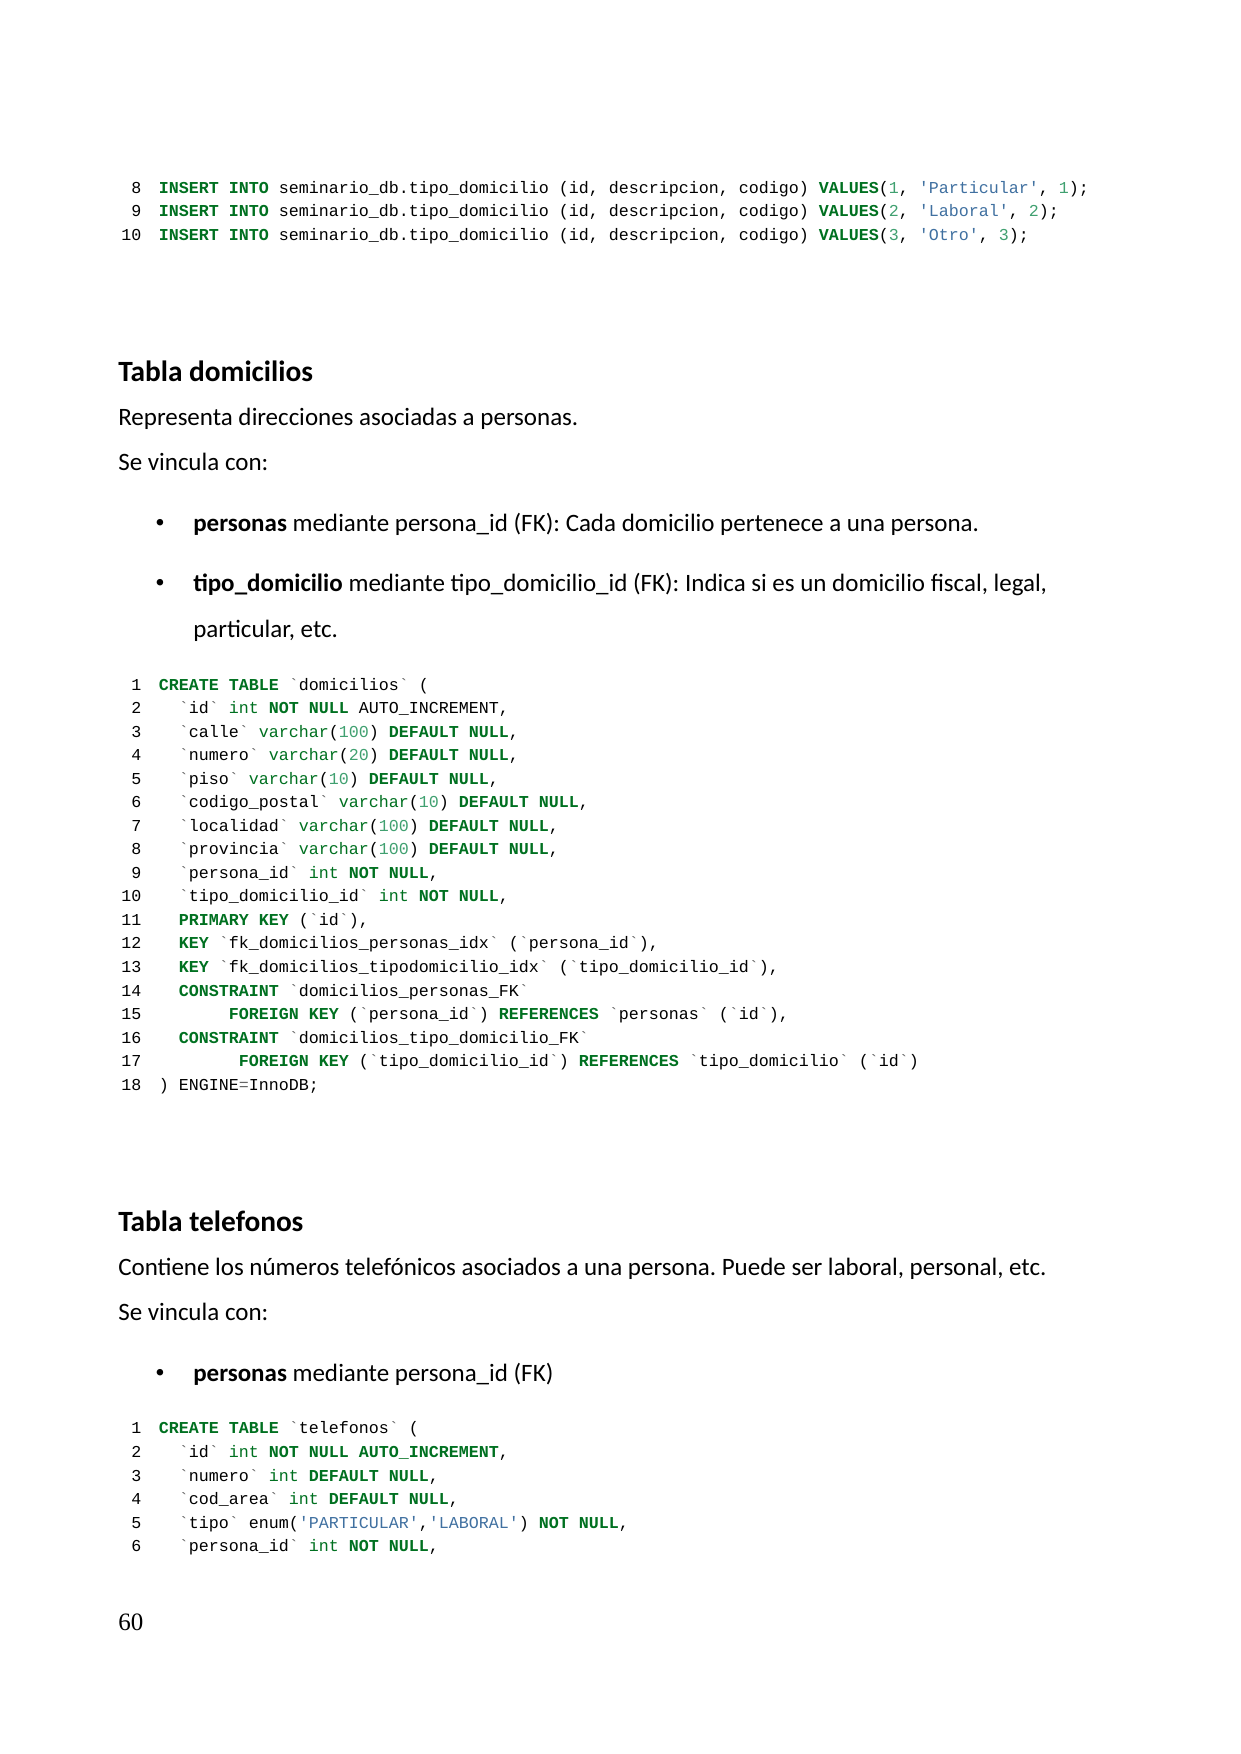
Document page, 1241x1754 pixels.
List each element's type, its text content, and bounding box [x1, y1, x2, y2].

text Contiene los números telefónicos asociados a una persona. Puede ser laboral, personal, etc. Se vincula con: [118, 1251, 1122, 1327]
table_header 1 2 3 4 5 6 [118, 1417, 156, 1559]
list personas mediante persona_id (FK) [156, 1357, 1122, 1387]
table_header INSERT INTO seminario_db.tipo_domicilio (id, descripcion, codigo) VALUES(1, 'Particular', 1); INSERT INTO seminario_db.tipo_domicilio (id, descripcion, codigo) VALUES(2, 'Laboral', 2); INSERT INTO seminario_db.tipo_domicilio (id, descripcion, codigo) VALUES(3, 'Otro', 3); [156, 176, 1122, 278]
subtitle Tabla telefonos [118, 1202, 1122, 1238]
text Representa direcciones asociadas a personas. Se vincula con: [118, 401, 1122, 477]
table_header 1 2 3 4 5 6 7 8 9 10 11 12 13 14 15 16 17 18 [118, 673, 156, 1128]
list tipo_domicilio mediante tipo_domicilio_id (FK): Indica si es un domicilio fiscal, legal, particular, etc. [156, 567, 1122, 643]
table_header CREATE TABLE `domicilios` ( `id` int NOT NULL AUTO_INCREMENT, `calle` varchar(100) DEFAULT NULL, `numero` varchar(20) DEFAULT NULL, `piso` varchar(10) DEFAULT NULL, `codigo_postal` varchar(10) DEFAULT NULL, `localidad` varchar(100) DEFAULT NULL, `provincia` varchar(100) DEFAULT NULL, `persona_id` int NOT NULL, `tipo_domicilio_id` int NOT NULL, PRIMARY KEY (`id`), KEY `fk_domicilios_personas_idx` (`persona_id`), KEY `fk_domicilios_tipodomicilio_idx` (`tipo_domicilio_id`), CONSTRAINT `domicilios_personas_FK` FOREIGN KEY (`persona_id`) REFERENCES `personas` (`id`), CONSTRAINT `domicilios_tipo_domicilio_FK` FOREIGN KEY (`tipo_domicilio_id`) REFERENCES `tipo_domicilio` (`id`) ) ENGINE=InnoDB; [156, 673, 1121, 1128]
table_header 8 9 10 [118, 176, 156, 278]
subtitle Tabla domicilios [118, 352, 1122, 388]
list personas mediante persona_id (FK): Cada domicilio pertenece a una persona. [156, 507, 1122, 537]
table_header CREATE TABLE `telefonos` ( `id` int NOT NULL AUTO_INCREMENT, `numero` int DEFAULT NULL, `cod_area` int DEFAULT NULL, `tipo` enum('PARTICULAR','LABORAL') NOT NULL, `persona_id` int NOT NULL, [156, 1417, 909, 1559]
